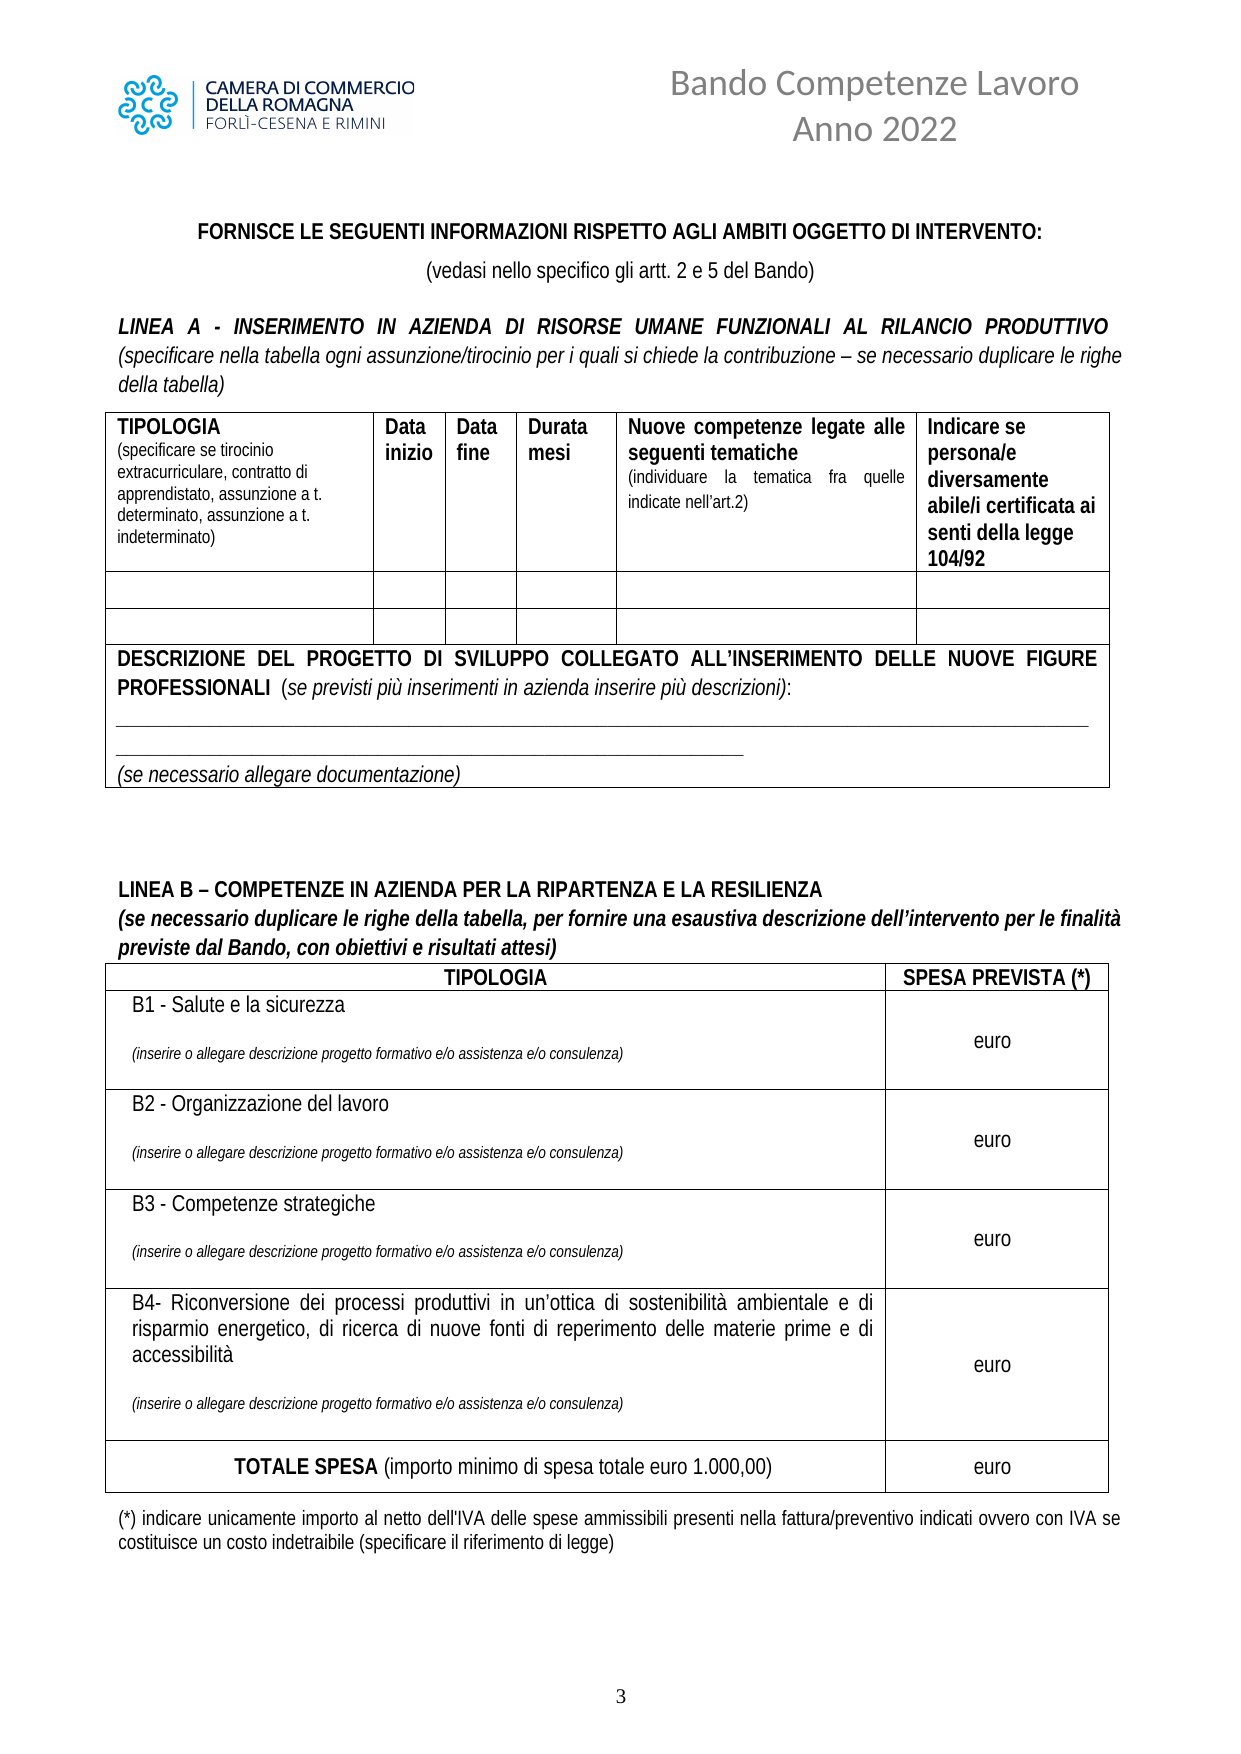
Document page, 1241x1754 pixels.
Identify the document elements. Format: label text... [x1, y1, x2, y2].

table_cell [917, 609, 1109, 644]
table_cell B1 - Salute e la sicurezza (inserire o allegare descrizione progetto formativo e/o assistenza e/o consulenza) [106, 991, 885, 1089]
table_header Durata mesi [517, 413, 616, 571]
table_cell [446, 609, 516, 644]
table_header Data fine [446, 413, 516, 571]
table_cell [517, 572, 616, 608]
text LINEA A - Inserimento in azienda di risorse umane funzionali al rilancio produttivo (specificare nella tabella ogni assunzione/tirocinio per i quali si chiede la contribuzione – se necessario duplicare le righe della tabella) [118, 313, 1122, 397]
table_cell B3 - Competenze strategiche (inserire o allegare descrizione progetto formativo e/o assistenza e/o consulenza) [106, 1190, 885, 1288]
table_cell [617, 572, 916, 608]
table_cell euro [886, 1190, 1108, 1288]
table_cell [517, 609, 616, 644]
table_header Nuove competenze legate alle seguenti tematiche (individuare la tematica fra quelle indicate nell’art.2) [617, 413, 916, 571]
table_cell B4- Riconversione dei processi produttivi in un’ottica di sostenibilità ambientale e di risparmio energetico, di ricerca di nuove fonti di reperimento delle materie prime e di accessibilità (inserire o allegare descrizione progetto formativo e/o assistenza e/o consulenza) [106, 1289, 885, 1440]
text (*) indicare unicamente importo al netto dell'IVA delle spese ammissibili presenti nella fattura/preventivo indicati ovvero con IVA se costituisce un costo indetraibile (specificare il riferimento di legge) [118, 1506, 1122, 1553]
table_cell [106, 572, 373, 608]
picture [118, 75, 415, 135]
table_header TIPOLOGIA [106, 964, 885, 990]
table_cell euro [886, 1090, 1108, 1188]
table_cell [617, 609, 916, 644]
text FORNISCE LE SEGUENTI INFORMAZIONI RISPETTO AGLI AMBITI OGGETTO DI INTERVENTO: [118, 218, 1122, 245]
table_cell euro [886, 1289, 1108, 1440]
table_cell euro [886, 1441, 1108, 1492]
table_cell B2 - Organizzazione del lavoro (inserire o allegare descrizione progetto formativo e/o assistenza e/o consulenza) [106, 1090, 885, 1188]
table_header SPESA PREVISTA (*) [886, 964, 1108, 990]
table_cell [917, 572, 1109, 608]
table_cell [446, 572, 516, 608]
table_cell [374, 572, 445, 608]
text LINEA B – COMPETENZE IN AZIENDA PER LA RIPARTENZA E LA RESILIENZA [118, 876, 1122, 902]
table_cell [374, 609, 445, 644]
picture [118, 116, 137, 135]
text (vedasi nello specifico gli artt. 2 e 5 del Bando) [118, 257, 1122, 283]
table_header TIPOLOGIA (specificare se tirocinio extracurriculare, contratto di apprendistato, assunzione a t. determinato, assunzione a t. indeterminato) [106, 413, 373, 571]
table_cell [106, 609, 373, 644]
table_cell DESCRIZIONE DEL PROGETTO DI SVILUPPO COLLEGATO ALL’INSERIMENTO DELLE NUOVE FIGURE PROFESSIONALI (se previsti più inserimenti in azienda inserire più descrizioni): _________________________________________________________________________________________________________________________________________________________ (se necessario allegare documentazione) [106, 645, 1109, 787]
table_header Indicare se persona/e diversamente abile/i certificata ai senti della legge 104/92 [917, 413, 1109, 571]
table_cell euro [886, 991, 1108, 1089]
table_cell TOTALE SPESA (importo minimo di spesa totale euro 1.000,00) [106, 1441, 885, 1492]
text (se necessario duplicare le righe della tabella, per fornire una esaustiva descrizione dell’intervento per le finalità previste dal Bando, con obiettivi e risultati attesi) [118, 904, 1122, 960]
table_header Data inizio [374, 413, 445, 571]
